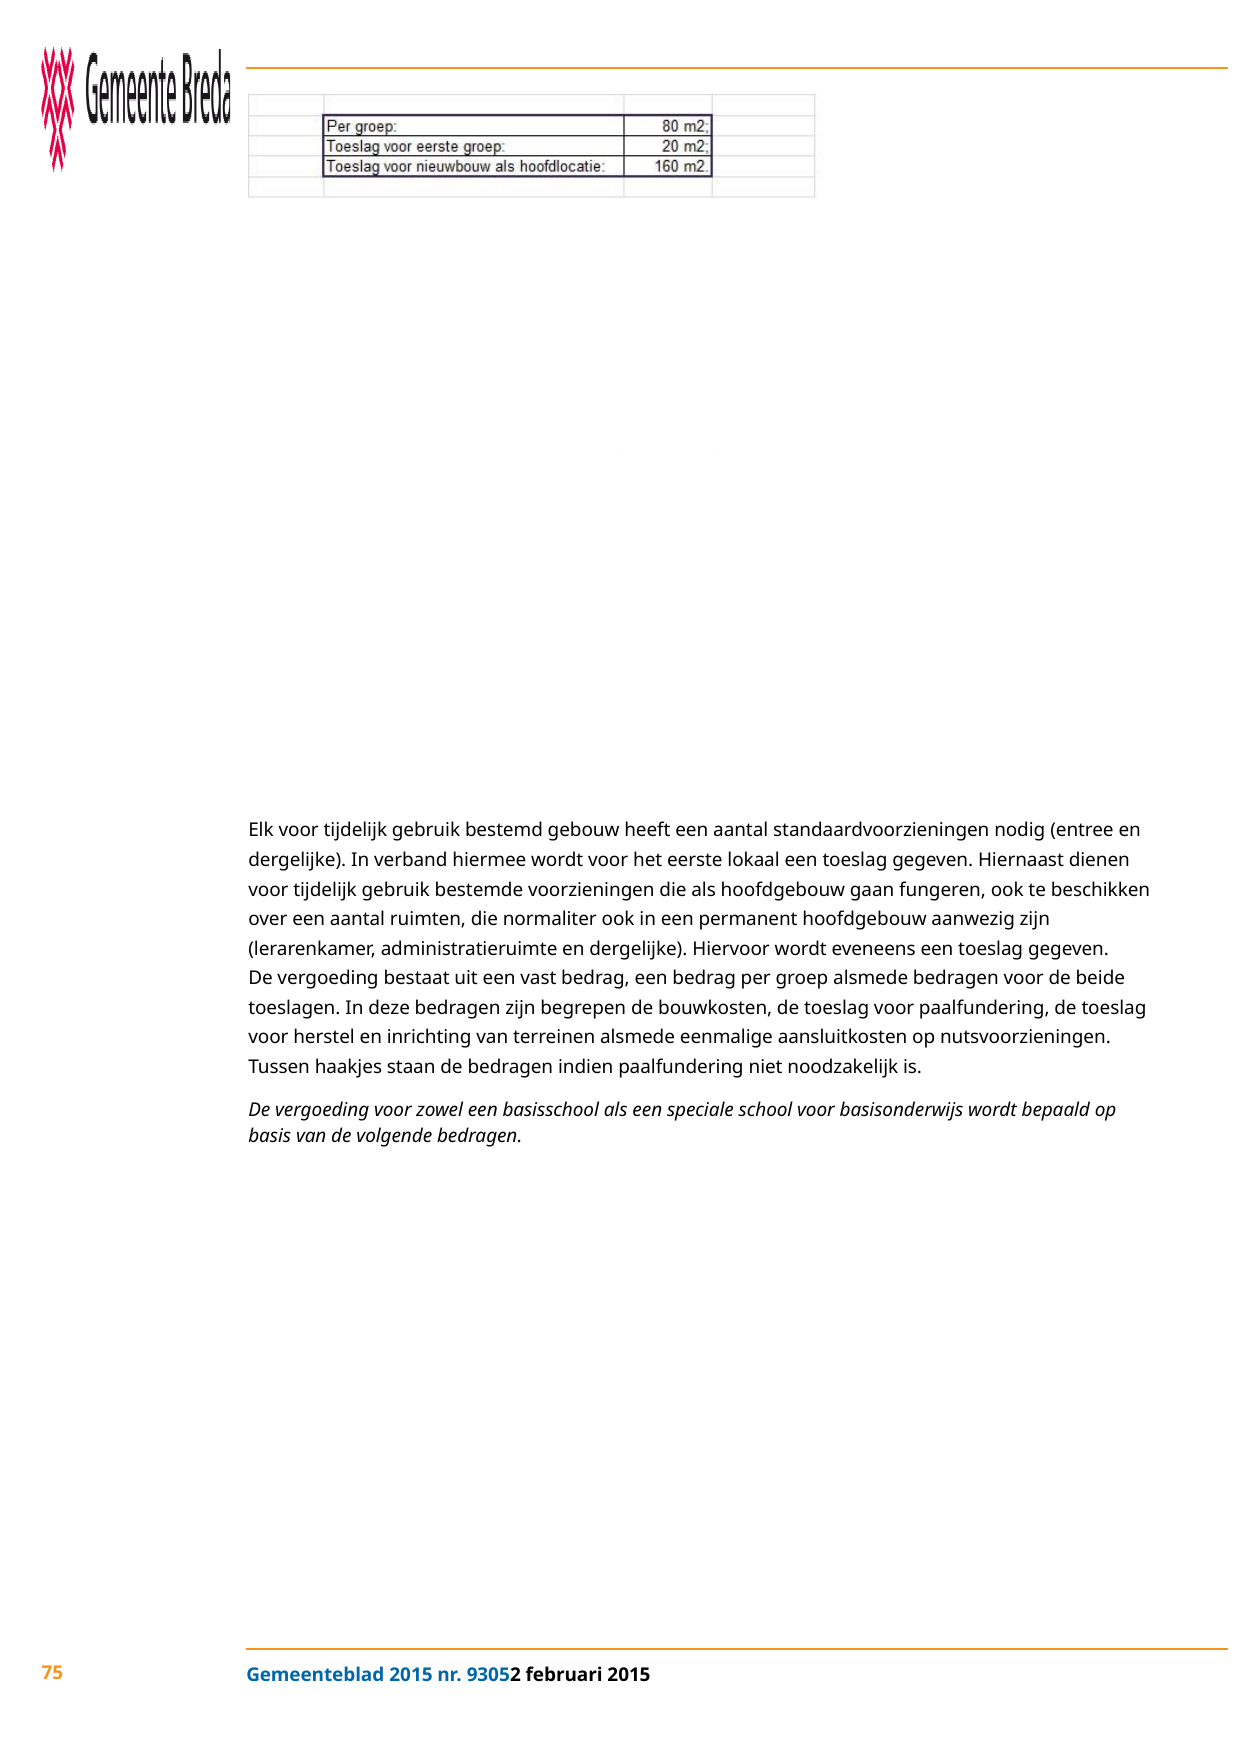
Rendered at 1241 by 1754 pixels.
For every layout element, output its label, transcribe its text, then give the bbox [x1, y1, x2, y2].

picture [248, 94, 1152, 817]
picture [41, 47, 231, 172]
text De vergoeding voor zowel een basisschool als een speciale school voor basisonderwijs wordt bepaald op basis van de volgende bedragen. [248, 1096, 1152, 1148]
text Elk voor tijdelijk gebruik bestemd gebouw heeft een aantal standaardvoorzieningen nodig (entree en dergelijke). In verband hiermee wordt voor het eerste lokaal een toeslag gegeven. Hiernaast dienen voor tijdelijk gebruik bestemde voorzieningen die als hoofdgebouw gaan fungeren, ook te beschikken over een aantal ruimten, die normaliter ook in een permanent hoofdgebouw aanwezig zijn (lerarenkamer, administratieruimte en dergelijke). Hiervoor wordt eveneens een toeslag gegeven. [248, 817, 1152, 961]
text De vergoeding bestaat uit een vast bedrag, een bedrag per groep alsmede bedragen voor de beide toeslagen. In deze bedragen zijn begrepen de bouwkosten, de toeslag voor paalfundering, de toeslag voor herstel en inrichting van terreinen alsmede eenmalige aansluitkosten op nutsvoorzieningen. Tussen haakjes staan de bedragen indien paalfundering niet noodzakelijk is. [248, 964, 1152, 1079]
